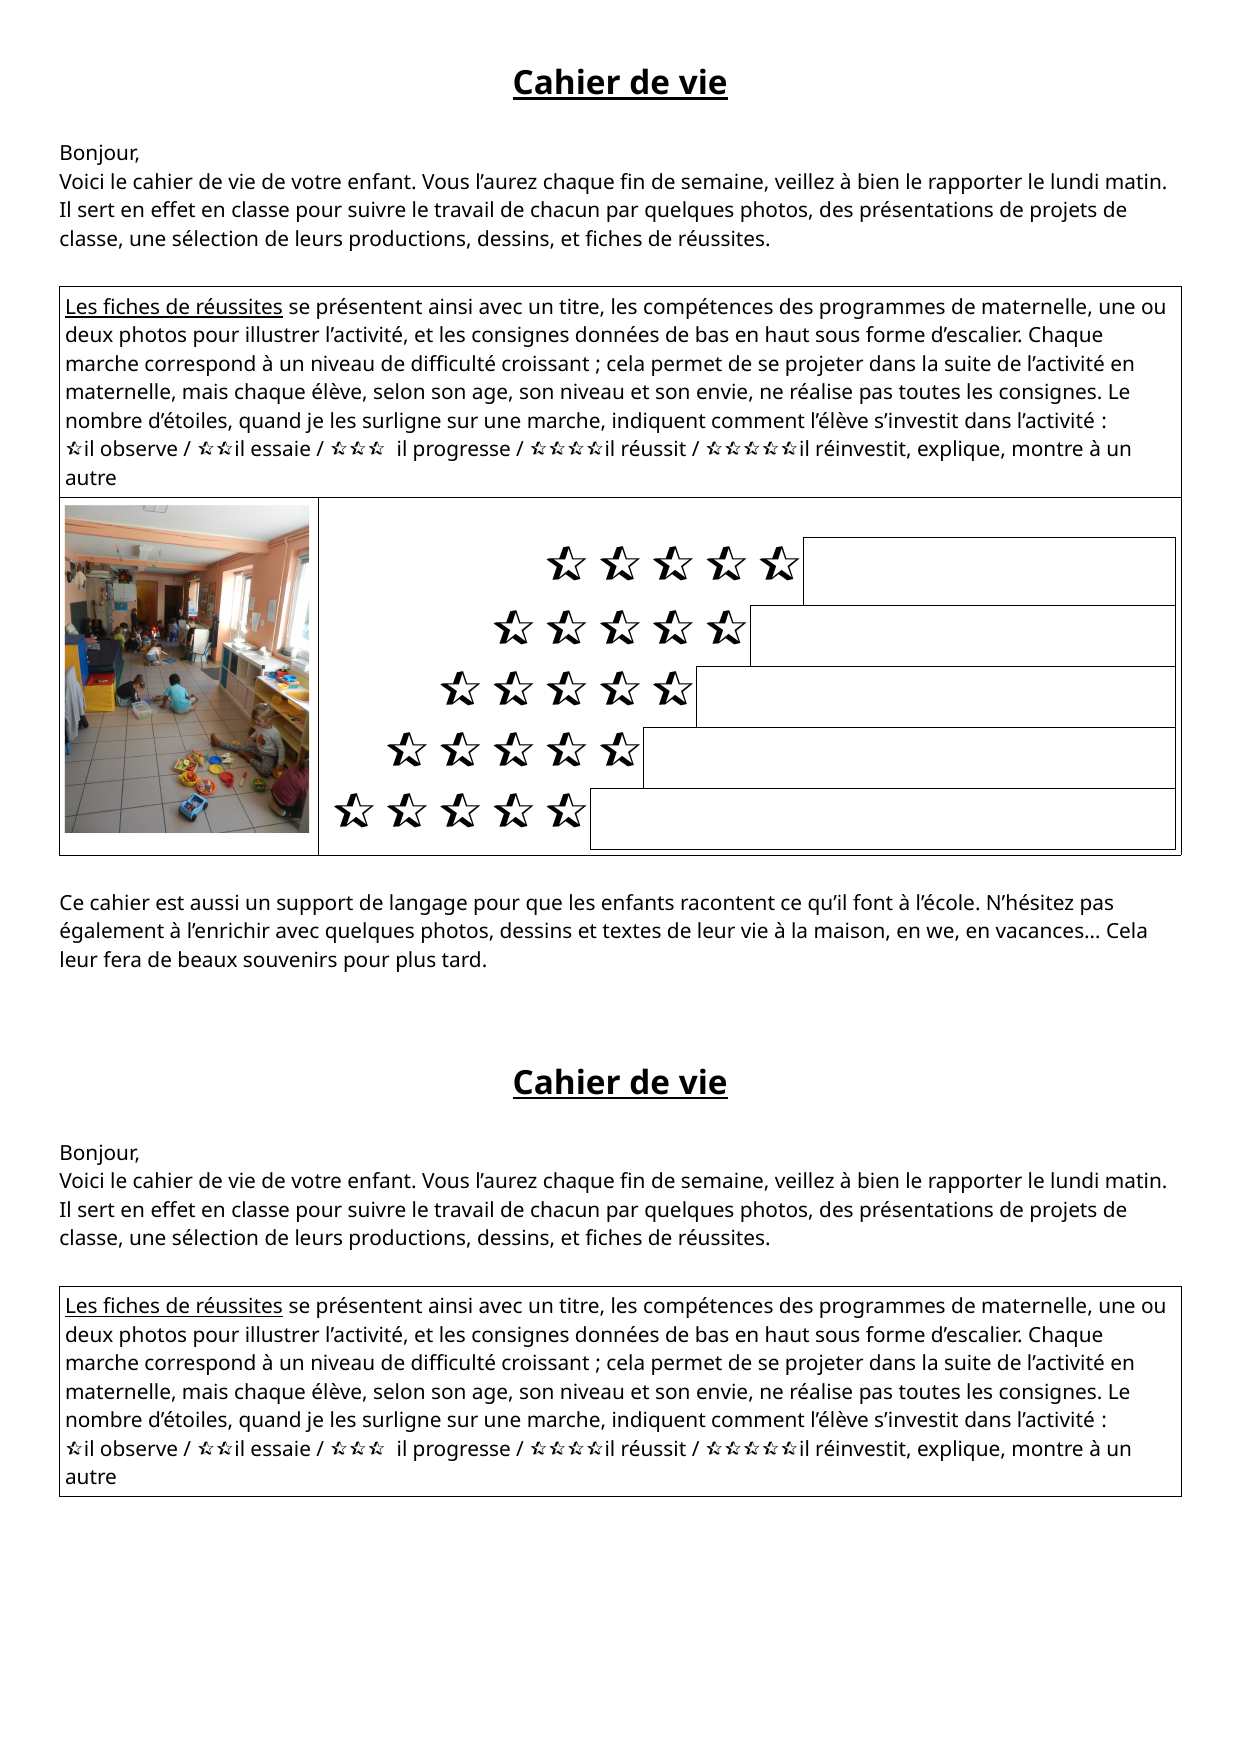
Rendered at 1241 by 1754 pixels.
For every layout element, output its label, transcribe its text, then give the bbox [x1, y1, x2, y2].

text Il sert en effet en classe pour suivre le travail de chacun par quelques photos, des présentations de projets de classe, une sélection de leurs productions, dessins, et fiches de réussites. [59, 195, 1181, 252]
text Bonjour, [59, 138, 1181, 167]
table_cell  [484, 788, 537, 849]
text Il sert en effet en classe pour suivre le travail de chacun par quelques photos, des présentations de projets de classe, une sélection de leurs productions, dessins, et fiches de réussites. [59, 1195, 1181, 1252]
table_cell  [537, 727, 590, 788]
table_cell  [430, 727, 484, 788]
table_cell  [537, 605, 590, 666]
table_cell  [324, 788, 377, 849]
table_cell  [590, 605, 643, 666]
text Cahier de vie [59, 1058, 1181, 1104]
table_cell  [430, 666, 484, 727]
table_cell [324, 727, 377, 788]
text Cahier de vie [59, 59, 1181, 104]
table_cell  [537, 666, 590, 727]
table_header  [537, 537, 590, 605]
table_cell  [643, 666, 696, 727]
table_cell  [590, 727, 643, 788]
table_cell  [484, 727, 537, 788]
table_cell [324, 666, 377, 727]
table_cell  [643, 605, 696, 666]
table_header Les fiches de réussites se présentent ainsi avec un titre, les compétences des programmes de maternelle, une ou deux photos pour illustrer l’activité, et les consignes données de bas en haut sous forme d’escalier. Chaque marche correspond à un niveau de difficulté croissant ; cela permet de se projeter dans la suite de l’activité en maternelle, mais chaque élève, selon son age, son niveau et son envie, ne réalise pas toutes les consignes. Le nombre d’étoiles, quand je les surligne sur une marche, indiquent comment l’élève s’investit dans l’activité : il observe / il essaie /  il progresse / il réussit / il réinvestit, explique, montre à un autre [60, 1287, 1181, 1496]
table_cell  [537, 788, 590, 849]
table_cell [644, 728, 1175, 788]
table_header  [643, 537, 696, 605]
text Ce cahier est aussi un support de langage pour que les enfants racontent ce qu’il font à l’école. N’hésitez pas également à l’enrichir avec quelques photos, dessins et textes de leur vie à la maison, en we, en vacances… Cela leur fera de beaux souvenirs pour plus tard. [59, 888, 1181, 973]
table_header  [696, 537, 750, 605]
text Voici le cahier de vie de votre enfant. Vous l’aurez chaque fin de semaine, veillez à bien le rapporter le lundi matin. [59, 1166, 1181, 1195]
table_cell [60, 498, 318, 854]
table_header [324, 537, 377, 605]
table_cell [319, 498, 1181, 854]
table_cell  [377, 727, 430, 788]
table_cell  [377, 788, 430, 849]
table_header [377, 537, 430, 605]
table_header  [750, 537, 803, 605]
table_cell [377, 666, 430, 727]
table_header [484, 537, 537, 605]
table_header [430, 537, 484, 605]
table_cell  [484, 605, 537, 666]
table_cell [697, 667, 1175, 727]
table_cell [377, 605, 430, 666]
table_cell [324, 605, 377, 666]
table_cell  [696, 605, 750, 666]
table_header Les fiches de réussites se présentent ainsi avec un titre, les compétences des programmes de maternelle, une ou deux photos pour illustrer l’activité, et les consignes données de bas en haut sous forme d’escalier. Chaque marche correspond à un niveau de difficulté croissant ; cela permet de se projeter dans la suite de l’activité en maternelle, mais chaque élève, selon son age, son niveau et son envie, ne réalise pas toutes les consignes. Le nombre d’étoiles, quand je les surligne sur une marche, indiquent comment l’élève s’investit dans l’activité : il observe / il essaie /  il progresse / il réussit / il réinvestit, explique, montre à un autre [60, 287, 1181, 497]
text Bonjour, [59, 1138, 1181, 1166]
picture [65, 506, 310, 833]
table_cell [591, 789, 1175, 849]
table_cell  [590, 666, 643, 727]
table_cell [430, 605, 484, 666]
table_cell  [430, 788, 484, 849]
table_cell [751, 606, 1175, 666]
table_header [804, 538, 1175, 605]
text Voici le cahier de vie de votre enfant. Vous l’aurez chaque fin de semaine, veillez à bien le rapporter le lundi matin. [59, 167, 1181, 195]
table_header  [590, 537, 643, 605]
table_cell  [484, 666, 537, 727]
